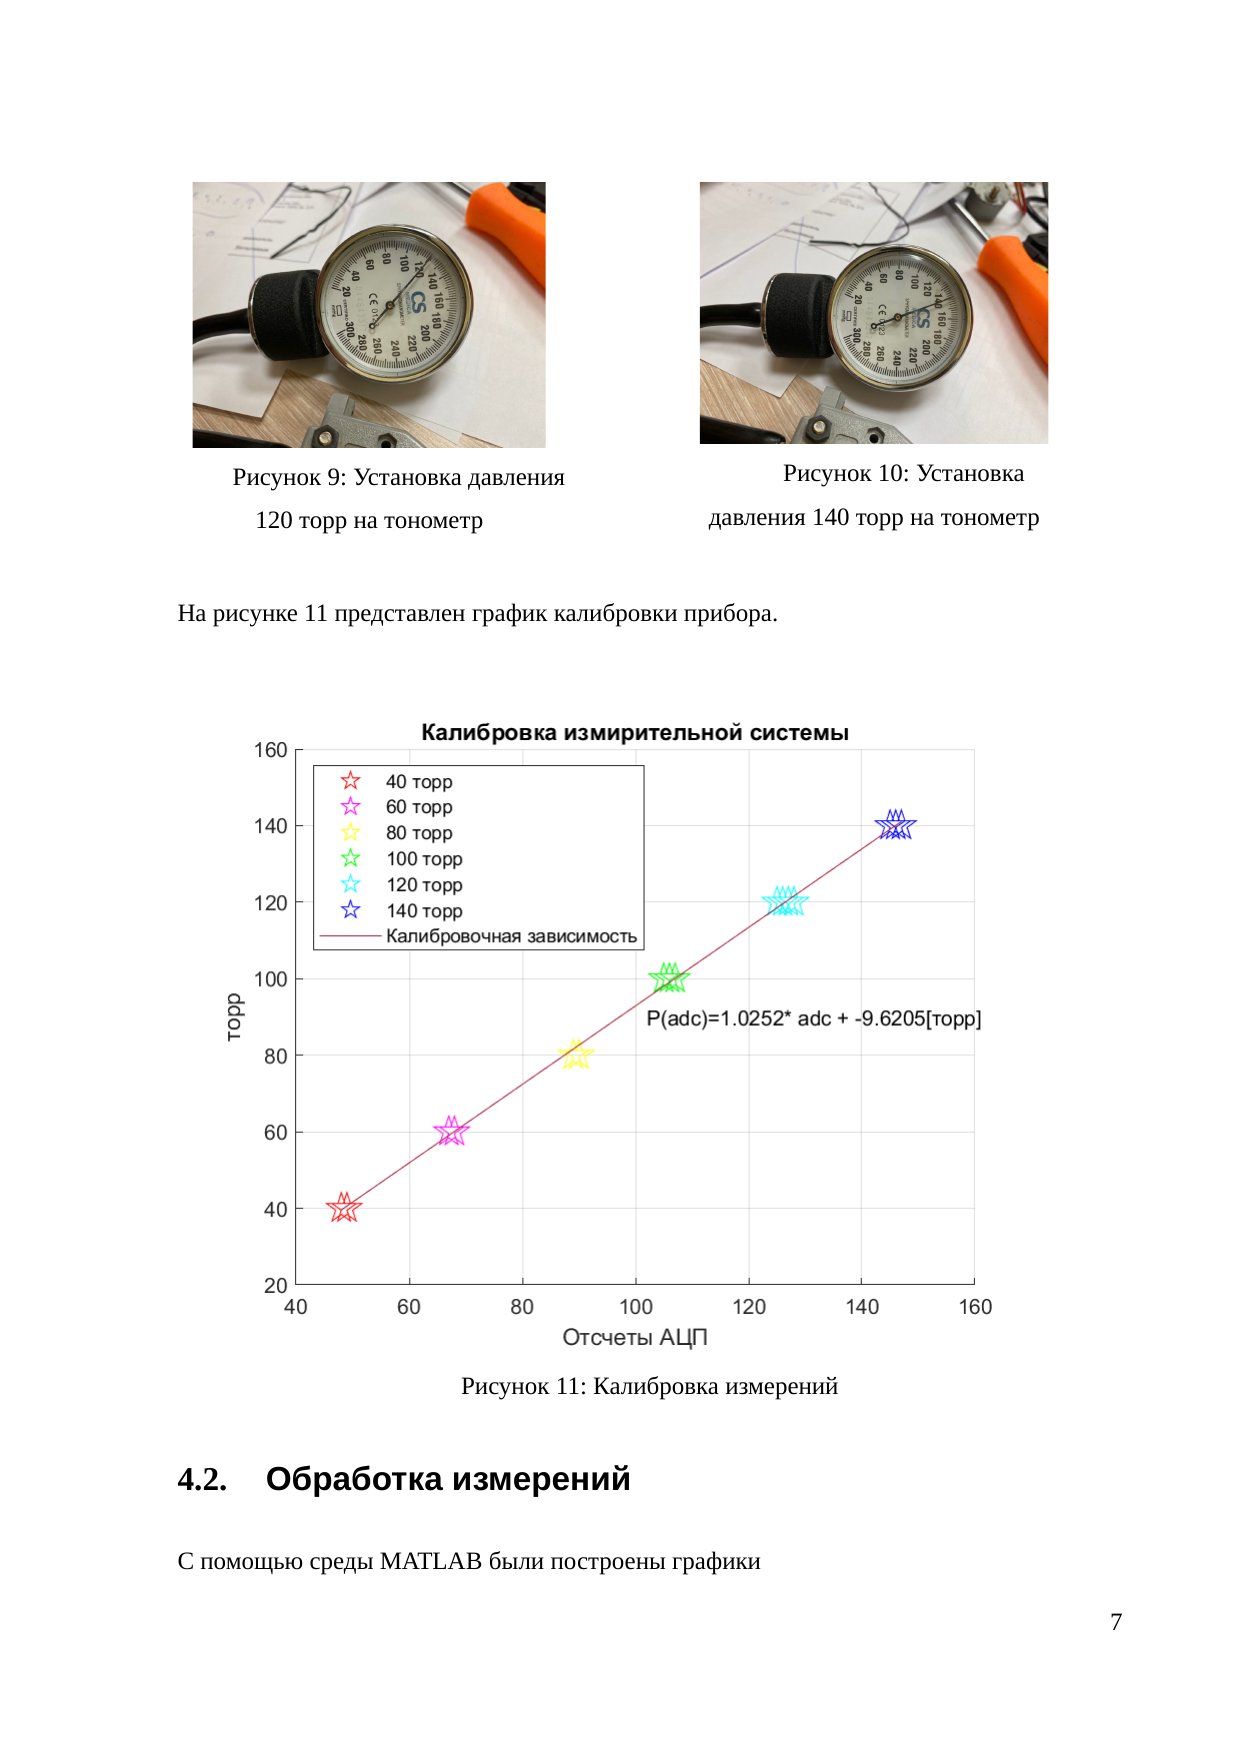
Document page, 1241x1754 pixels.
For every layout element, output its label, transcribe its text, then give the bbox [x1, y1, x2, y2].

subtitle Обработка измерений [118, 1459, 1122, 1497]
picture [182, 700, 1058, 1357]
picture [699, 182, 1049, 444]
text На рисунке 11 представлен график калибровки прибора. [118, 598, 1122, 627]
picture [192, 182, 546, 448]
text Рисунок 11: Калибровка измерений [183, 1357, 1058, 1399]
text С помощью среды MATLAB были построены графики [118, 1546, 1122, 1575]
table_cell [118, 118, 620, 598]
table_cell [620, 118, 1128, 598]
